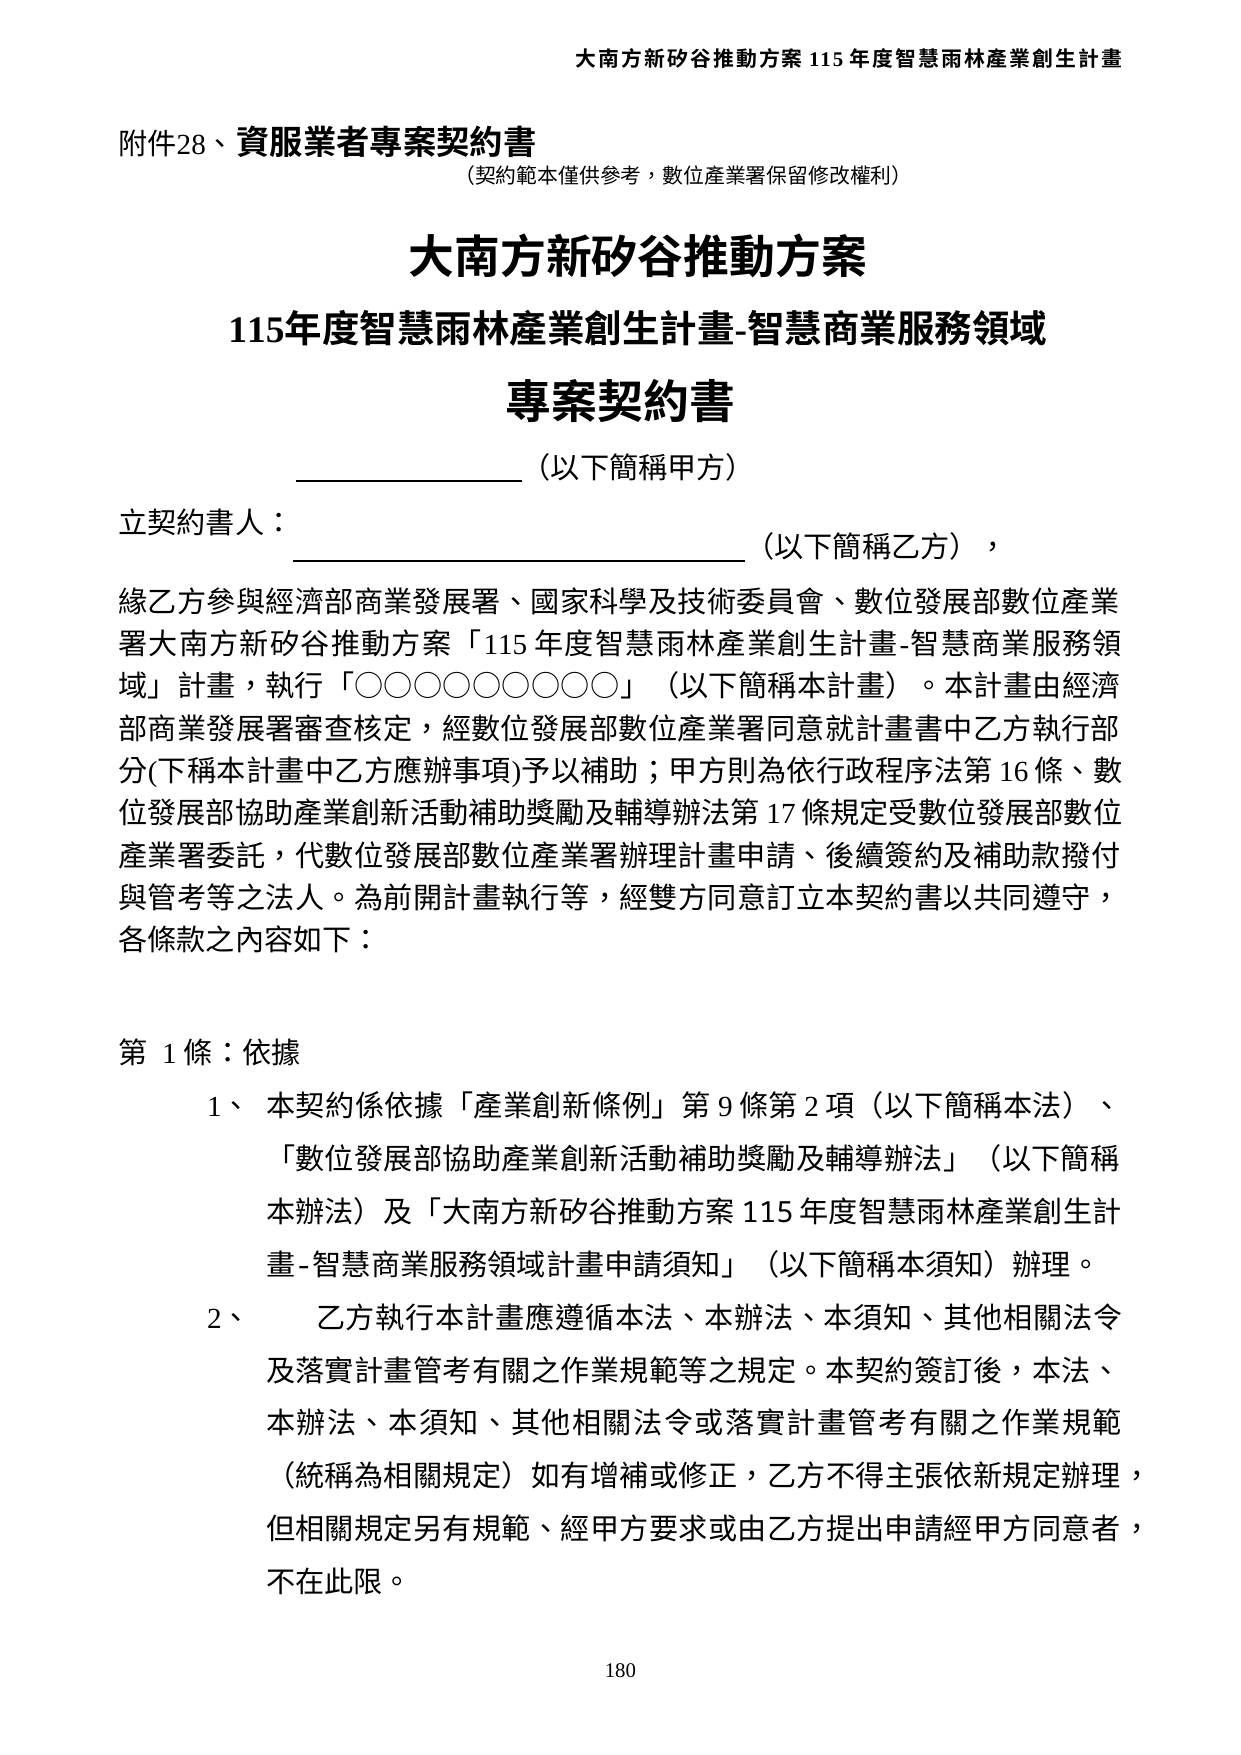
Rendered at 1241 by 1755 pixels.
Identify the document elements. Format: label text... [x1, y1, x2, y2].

text 115年度智慧雨林產業創生計畫-智慧商業服務領域 [118, 299, 1157, 353]
text 第 1 條：依據 [118, 1030, 1122, 1072]
text 大南方新矽谷推動方案 [118, 220, 1157, 287]
text 緣乙方參與經濟部商業發展署、國家科學及技術委員會、數位發展部數位產業署大南方新矽谷推動方案「115年度智慧雨林產業創生計畫-智慧商業服務領域」計畫，執行「○○○○○○○○○」（以下簡稱本計畫）。本計畫由經濟部商業發展署審查核定，經數位發展部數位產業署同意就計畫書中乙方執行部分(下稱本計畫中乙方應辦事項)予以補助；甲方則為依行政程序法第16條、數位發展部協助產業創新活動補助獎勵及輔導辦法第17條規定受數位發展部數位產業署委託，代數位發展部數位產業署辦理計畫申請、後續簽約及補助款撥付與管考等之法人。為前開計畫執行等，經雙方同意訂立本契約書以共同遵守，各條款之內容如下： [118, 578, 1122, 959]
list 乙方執行本計畫應遵循本法、本辦法、本須知、其他相關法令及落實計畫管考有關之作業規範等之規定。本契約簽訂後，本法、本辦法、本須知、其他相關法令或落實計畫管考有關之作業規範（統稱為相關規定）如有增補或修正，乙方不得主張依新規定辦理，但相關規定另有規範、經甲方要求或由乙方提出申請經甲方同意者，不在此限。 [207, 1294, 1122, 1601]
text （以下簡稱甲方） [118, 445, 1122, 487]
list 資服業者專案契約書 [118, 116, 1122, 164]
text 專案契約書 [118, 366, 1122, 432]
text 立契約書人： （以下簡稱乙方）， [118, 499, 1122, 566]
list 本契約係依據「產業創新條例」第9條第2項（以下簡稱本法）、「數位發展部協助產業創新活動補助獎勵及輔導辦法」（以下簡稱本辦法）及「大南方新矽谷推動方案115年度智慧雨林產業創生計畫-智慧商業服務領域計畫申請須知」（以下簡稱本須知）辦理。 [207, 1083, 1122, 1284]
